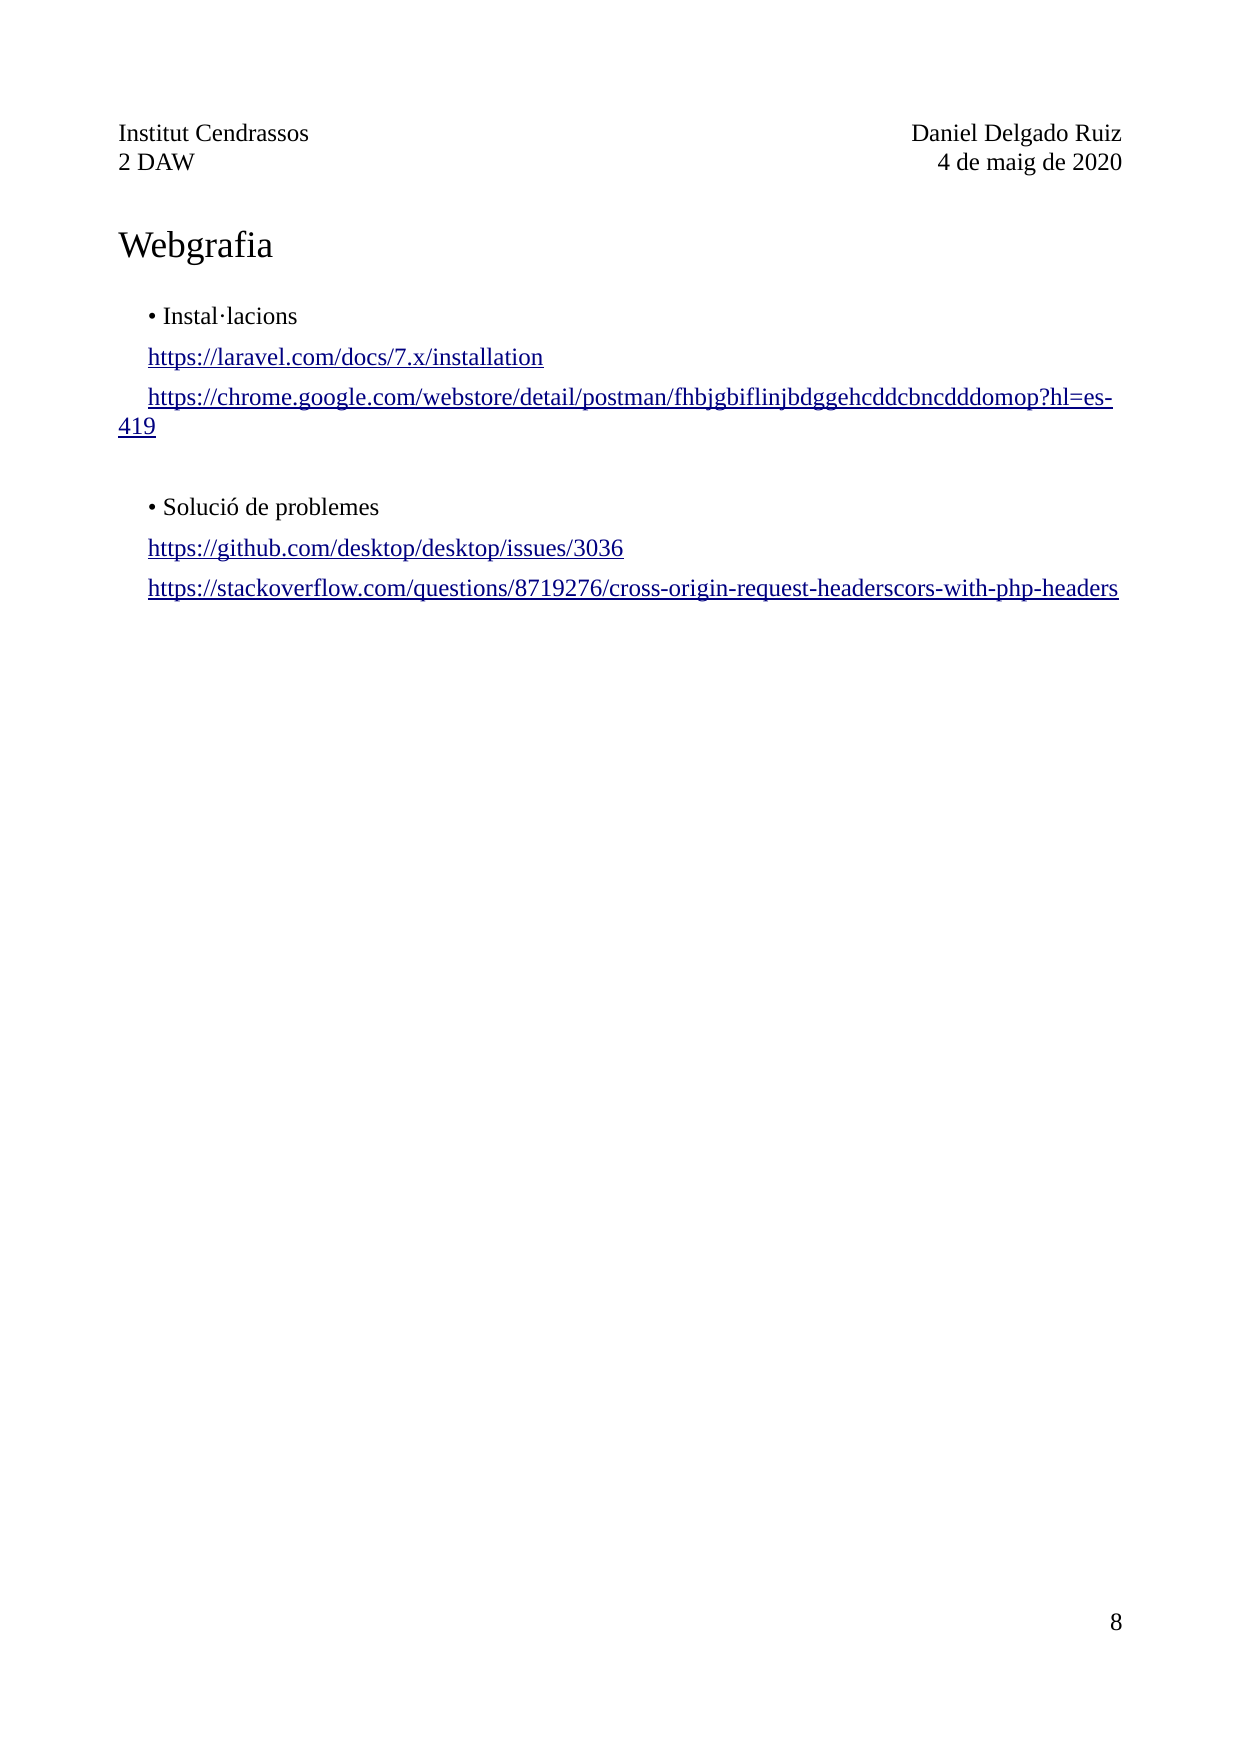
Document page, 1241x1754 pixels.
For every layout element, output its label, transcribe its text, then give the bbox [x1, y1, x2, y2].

text https://stackoverflow.com/questions/8719276/cross-origin-request-headerscors-with-php-headers [118, 573, 1122, 602]
text https://laravel.com/docs/7.x/installation [118, 342, 1122, 371]
text • Instal·lacions [118, 301, 1122, 330]
text • Solució de problemes [118, 492, 1122, 521]
text https://github.com/desktop/desktop/issues/3036 [118, 533, 1122, 561]
subtitle Webgrafia [118, 223, 1122, 266]
text https://chrome.google.com/webstore/detail/postman/fhbjgbiflinjbdggehcddcbncdddomop?hl=es-419 [118, 382, 1122, 440]
